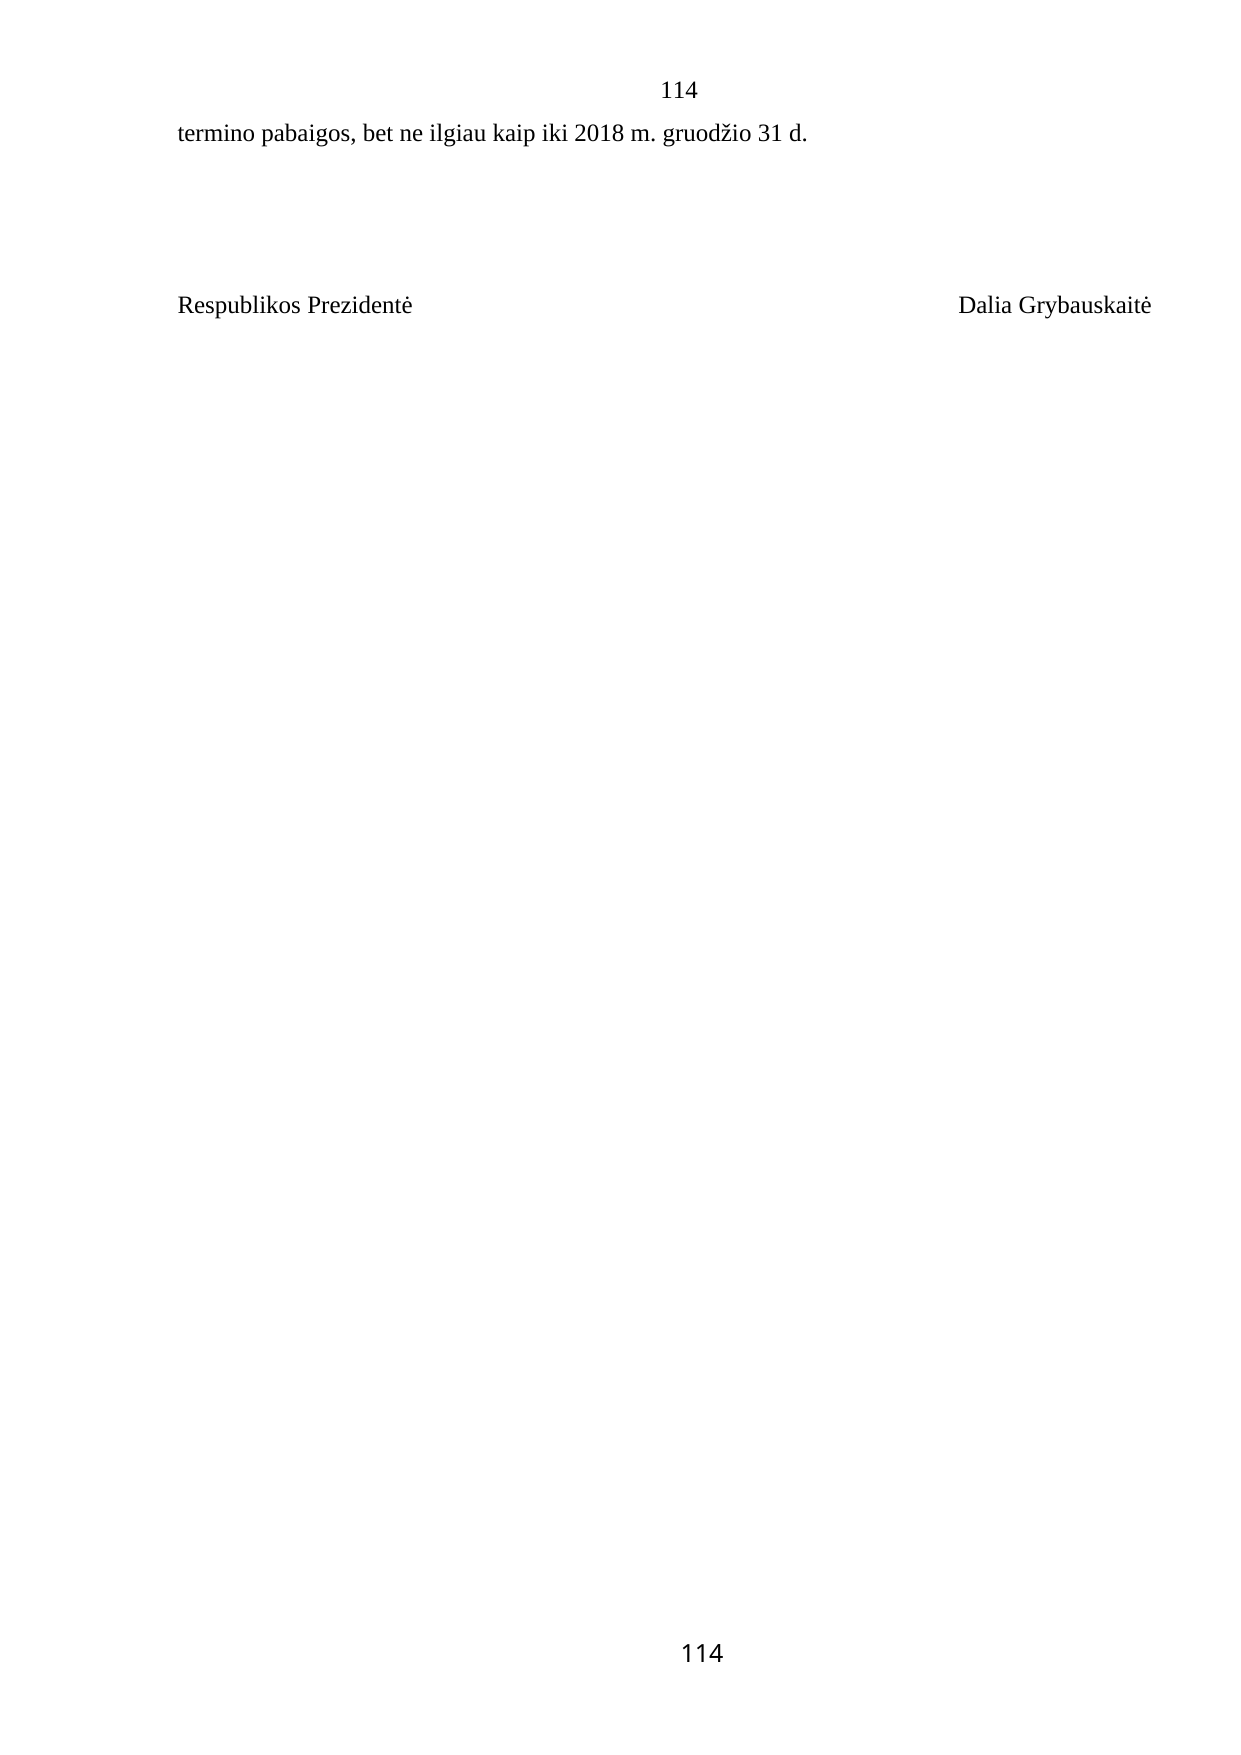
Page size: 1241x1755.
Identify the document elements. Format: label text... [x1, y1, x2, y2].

text termino pabaigos, bet ne ilgiau kaip iki 2018 m. gruodžio 31 d. [177, 118, 1152, 147]
text Respublikos Prezidentė Dalia Grybauskaitė [177, 291, 1152, 319]
